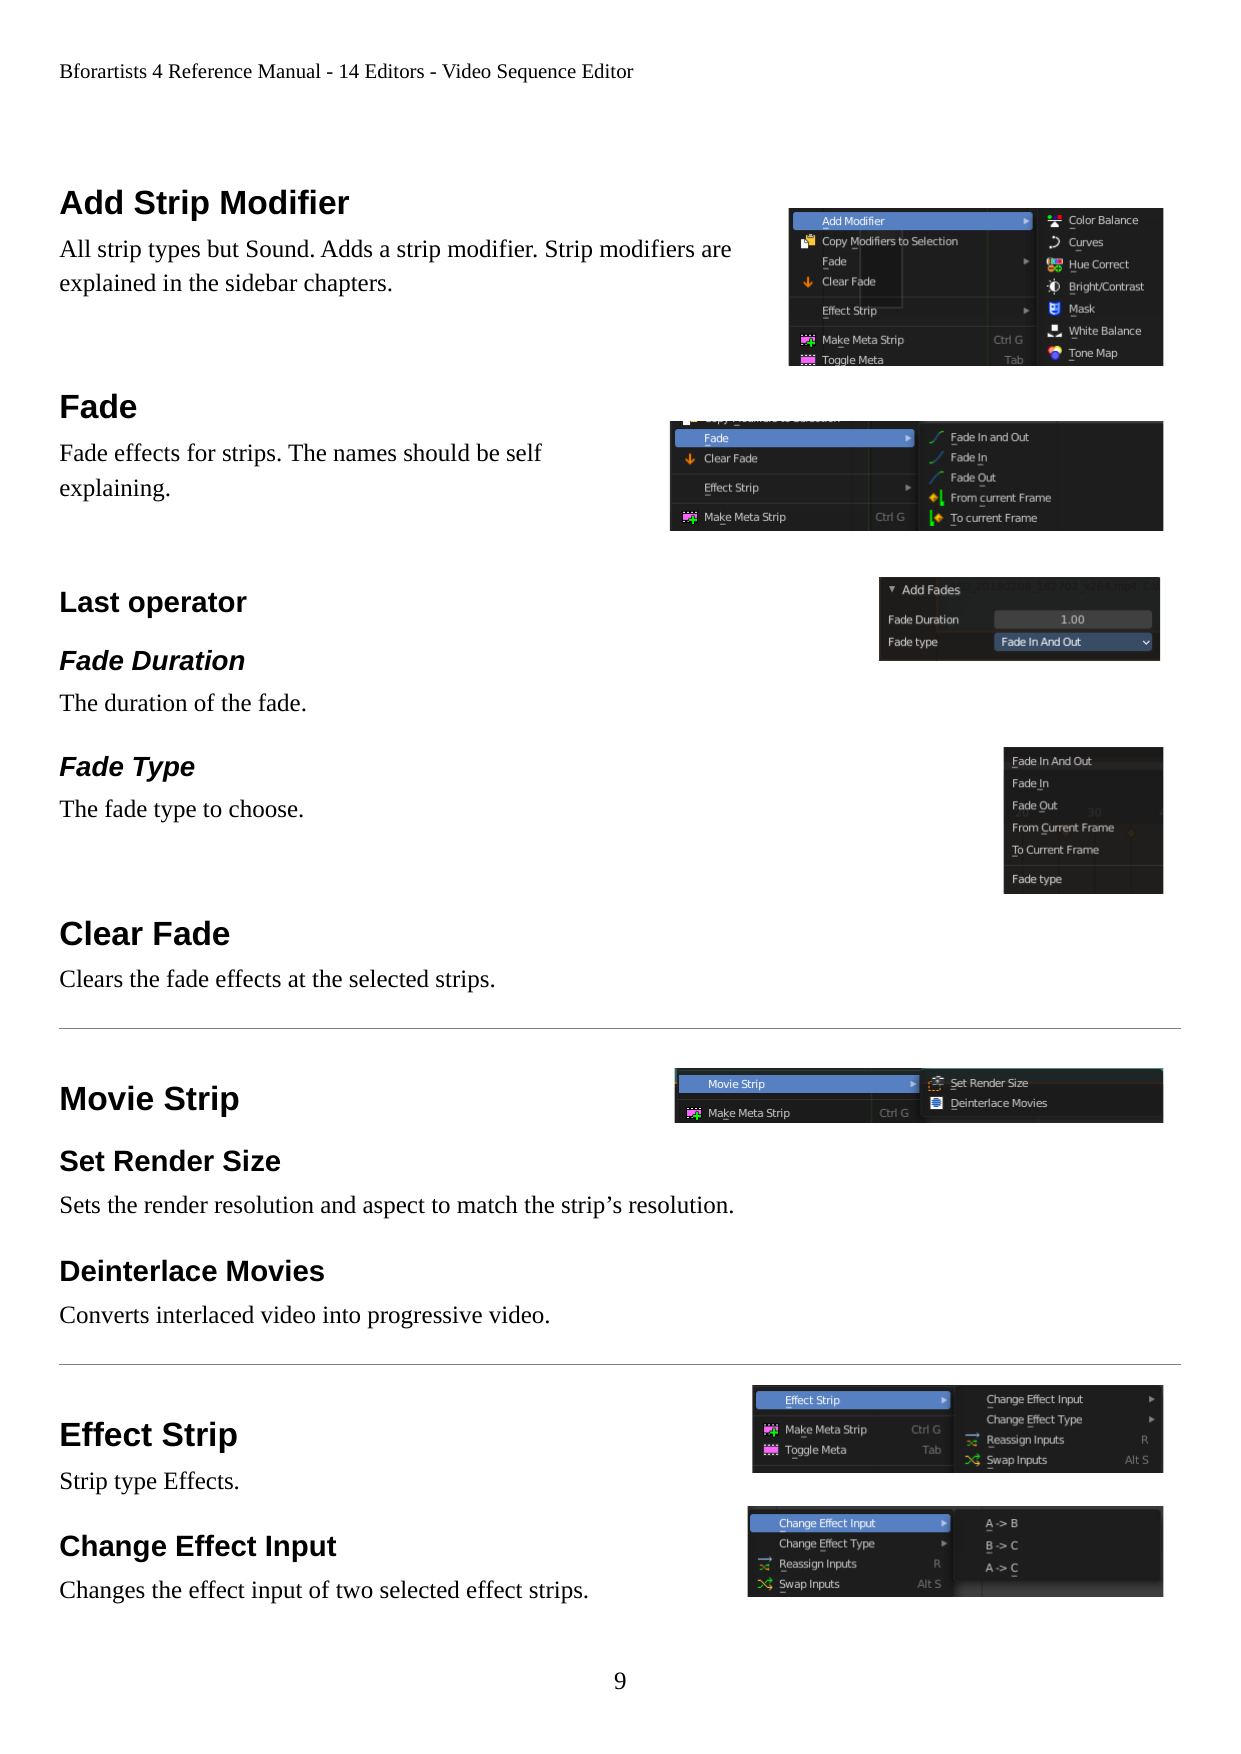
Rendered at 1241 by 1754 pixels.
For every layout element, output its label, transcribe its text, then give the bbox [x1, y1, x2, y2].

subtitle Fade [59, 387, 1181, 426]
text [1164, 794, 1181, 823]
subtitle Deinterlace Movies [59, 1254, 1181, 1288]
subtitle Effect Strip [59, 1414, 752, 1453]
subtitle Movie Strip [59, 1079, 674, 1117]
subtitle [1164, 1079, 1181, 1117]
picture [879, 577, 1161, 661]
picture [747, 1506, 1164, 1597]
subtitle Change Effect Input [59, 1529, 747, 1563]
subtitle Add Strip Modifier [59, 182, 1181, 221]
subtitle Clear Fade [59, 913, 1181, 952]
subtitle Set Render Size [59, 1144, 1181, 1178]
subtitle [1164, 1414, 1181, 1453]
picture [1003, 747, 1164, 894]
picture [674, 1068, 1164, 1123]
text The duration of the fade. [59, 688, 1181, 717]
subtitle Fade Type [59, 750, 1003, 782]
subtitle Fade Duration [59, 644, 1181, 676]
text Converts interlaced video into progressive video. [59, 1301, 1181, 1329]
picture [752, 1385, 1164, 1473]
text Strip type Effects. [59, 1466, 1181, 1494]
subtitle Last operator [59, 585, 879, 619]
text Clears the fade effects at the selected strips. [59, 964, 1181, 993]
text All strip types but Sound. Adds a strip modifier. Strip modifiers are explained in the sidebar chapters. [59, 234, 788, 297]
picture [669, 421, 1164, 531]
text The fade type to choose. [59, 794, 1003, 823]
picture [788, 208, 1164, 366]
text Fade effects for strips. The names should be self explaining. [59, 438, 669, 501]
subtitle [1164, 1529, 1181, 1563]
subtitle [1161, 585, 1181, 619]
text Sets the render resolution and aspect to match the strip’s resolution. [59, 1191, 1181, 1219]
subtitle [1164, 750, 1181, 782]
text Changes the effect input of two selected effect strips. [59, 1576, 1181, 1604]
